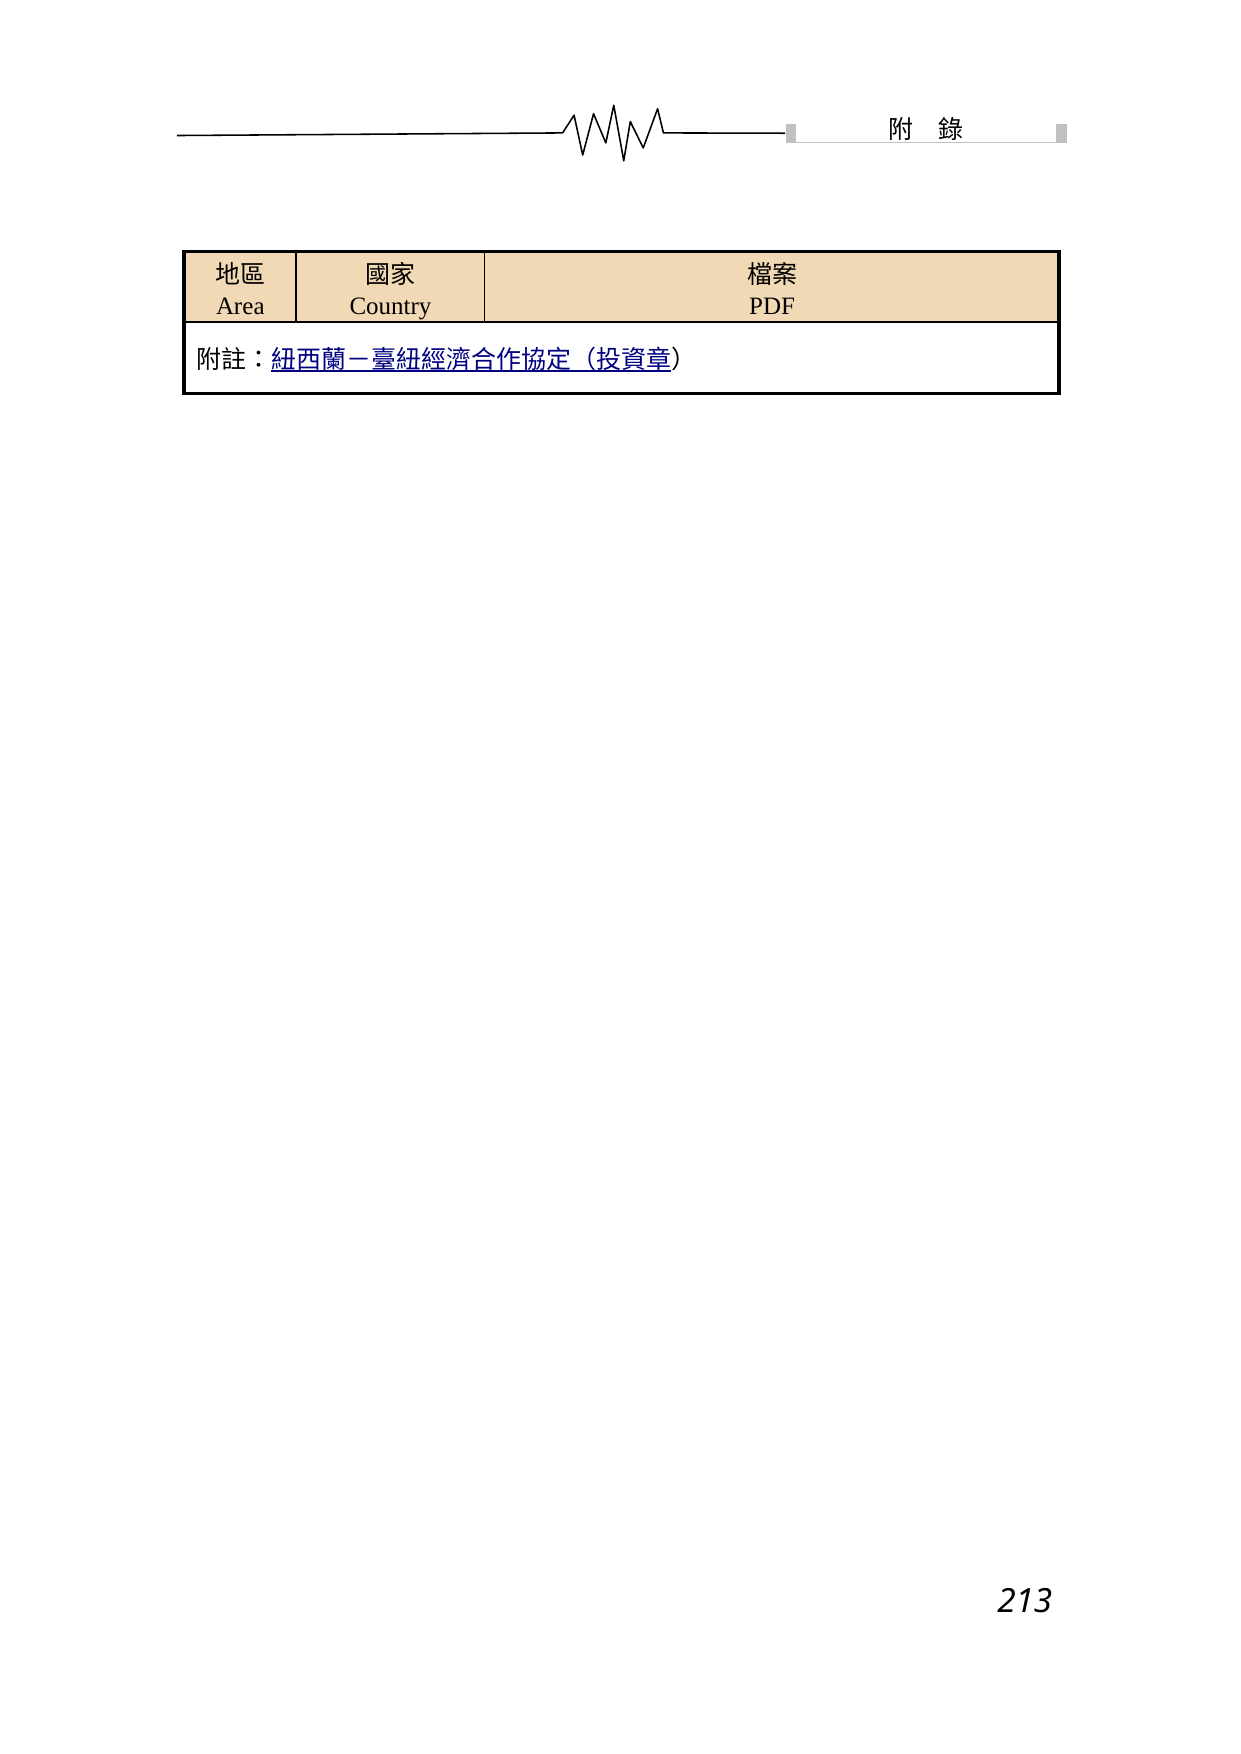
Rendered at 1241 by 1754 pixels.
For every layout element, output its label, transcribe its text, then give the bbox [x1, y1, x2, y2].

table_header 地區 Area [186, 253, 295, 321]
table_cell 附註：紐西蘭－臺紐經濟合作協定（投資章） [186, 323, 1057, 392]
table_header 國家 Country [297, 253, 484, 321]
table_header 檔案 PDF [485, 253, 1057, 321]
